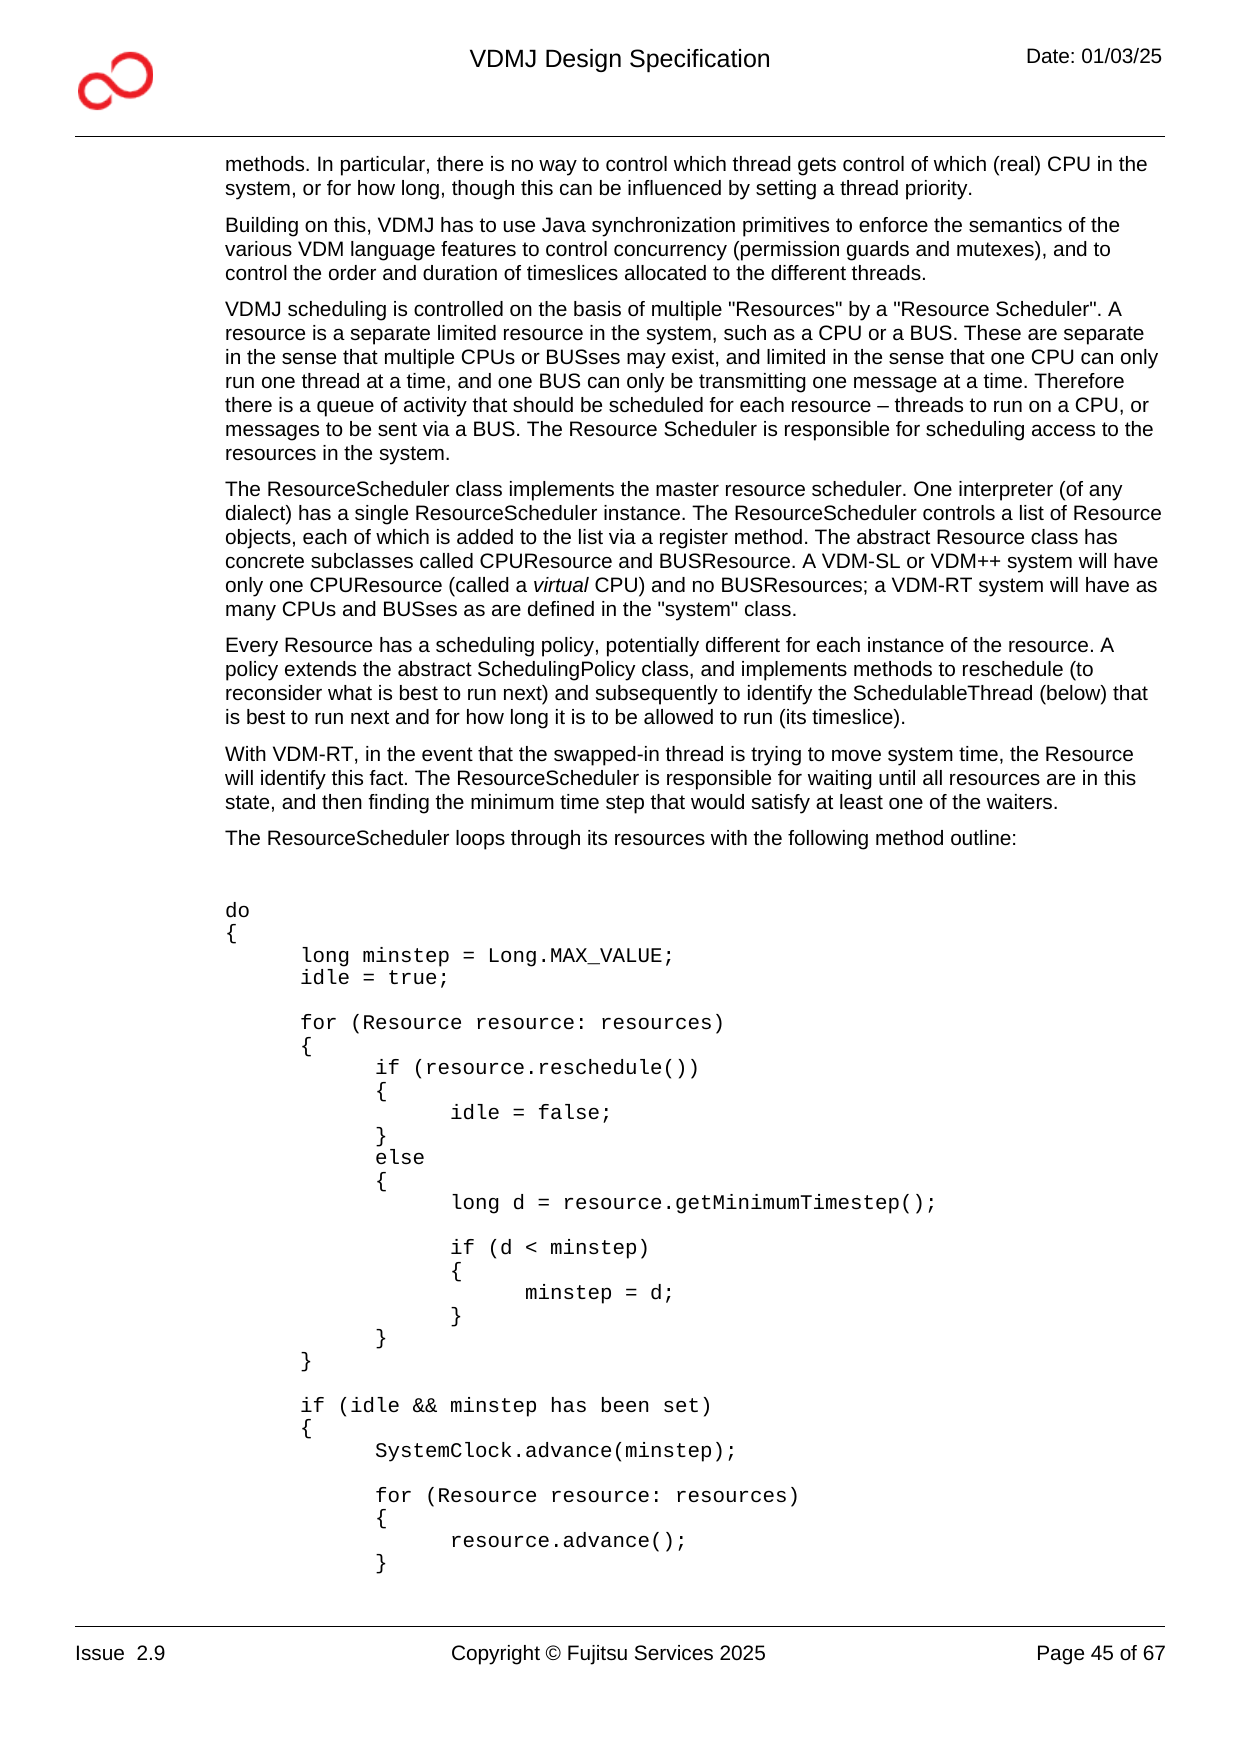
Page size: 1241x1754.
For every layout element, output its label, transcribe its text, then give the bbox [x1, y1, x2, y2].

text } [225, 1552, 1165, 1574]
text do [225, 899, 1165, 922]
text SystemClock.advance(minstep); [225, 1439, 1165, 1462]
text { [225, 922, 1165, 944]
text methods. In particular, there is no way to control which thread gets control of which (real) CPU in the system, or for how long, though this can be influenced by setting a thread priority. [225, 152, 1165, 200]
text resource.advance(); [225, 1529, 1165, 1552]
text for (Resource resource: resources) [225, 1484, 1165, 1507]
text } [225, 1349, 1165, 1372]
text With VDM-RT, in the event that the swapped-in thread is trying to move system time, the Resource will identify this fact. The ResourceScheduler is responsible for waiting until all resources are in this state, and then finding the minimum time step that would satisfy at least one of the waiters. [225, 742, 1165, 814]
text else [225, 1147, 1165, 1169]
text { [225, 1169, 1165, 1192]
text idle = true; [225, 967, 1165, 989]
text } [225, 1124, 1165, 1147]
text { [225, 1259, 1165, 1282]
text Building on this, VDMJ has to use Java synchronization primitives to enforce the semantics of the various VDM language features to control concurrency (permission guards and mutexes), and to control the order and duration of timeslices allocated to the different threads. [225, 213, 1165, 285]
text if (d < minstep) [225, 1237, 1165, 1259]
text long d = resource.getMinimumTimestep(); [225, 1192, 1165, 1214]
text Every Resource has a scheduling policy, potentially different for each instance of the resource. A policy extends the abstract SchedulingPolicy class, and implements methods to reschedule (to reconsider what is best to run next) and subsequently to identify the SchedulableThread (below) that is best to run next and for how long it is to be allowed to run (its timeslice). [225, 634, 1165, 729]
text } [225, 1304, 1165, 1327]
text The ResourceScheduler class implements the master resource scheduler. One interpreter (of any dialect) has a single ResourceScheduler instance. The ResourceScheduler controls a list of Resource objects, each of which is added to the list via a register method. The abstract Resource class has concrete subclasses called CPUResource and BUSResource. A VDM-SL or VDM++ system will have only one CPUResource (called a virtual CPU) and no BUSResources; a VDM-RT system will have as many CPUs and BUSses as are defined in the "system" class. [225, 477, 1165, 621]
text if (resource.reschedule()) [225, 1057, 1165, 1079]
picture [78, 44, 153, 120]
text } [225, 1327, 1165, 1349]
text if (idle && minstep has been set) [225, 1394, 1165, 1417]
text { [225, 1417, 1165, 1439]
text { [225, 1507, 1165, 1529]
text idle = false; [225, 1102, 1165, 1124]
text The ResourceScheduler loops through its resources with the following method outline: [225, 826, 1165, 850]
text for (Resource resource: resources) [225, 1012, 1165, 1034]
text minstep = d; [225, 1282, 1165, 1304]
text long minstep = Long.MAX_VALUE; [225, 944, 1165, 967]
text { [225, 1034, 1165, 1057]
text VDMJ scheduling is controlled on the basis of multiple "Resources" by a "Resource Scheduler". A resource is a separate limited resource in the system, such as a CPU or a BUS. These are separate in the sense that multiple CPUs or BUSses may exist, and limited in the sense that one CPU can only run one thread at a time, and one BUS can only be transmitting one message at a time. Therefore there is a queue of activity that should be scheduled for each resource – threads to run on a CPU, or messages to be sent via a BUS. The Resource Scheduler is responsible for scheduling access to the resources in the system. [225, 297, 1165, 465]
text { [225, 1079, 1165, 1102]
